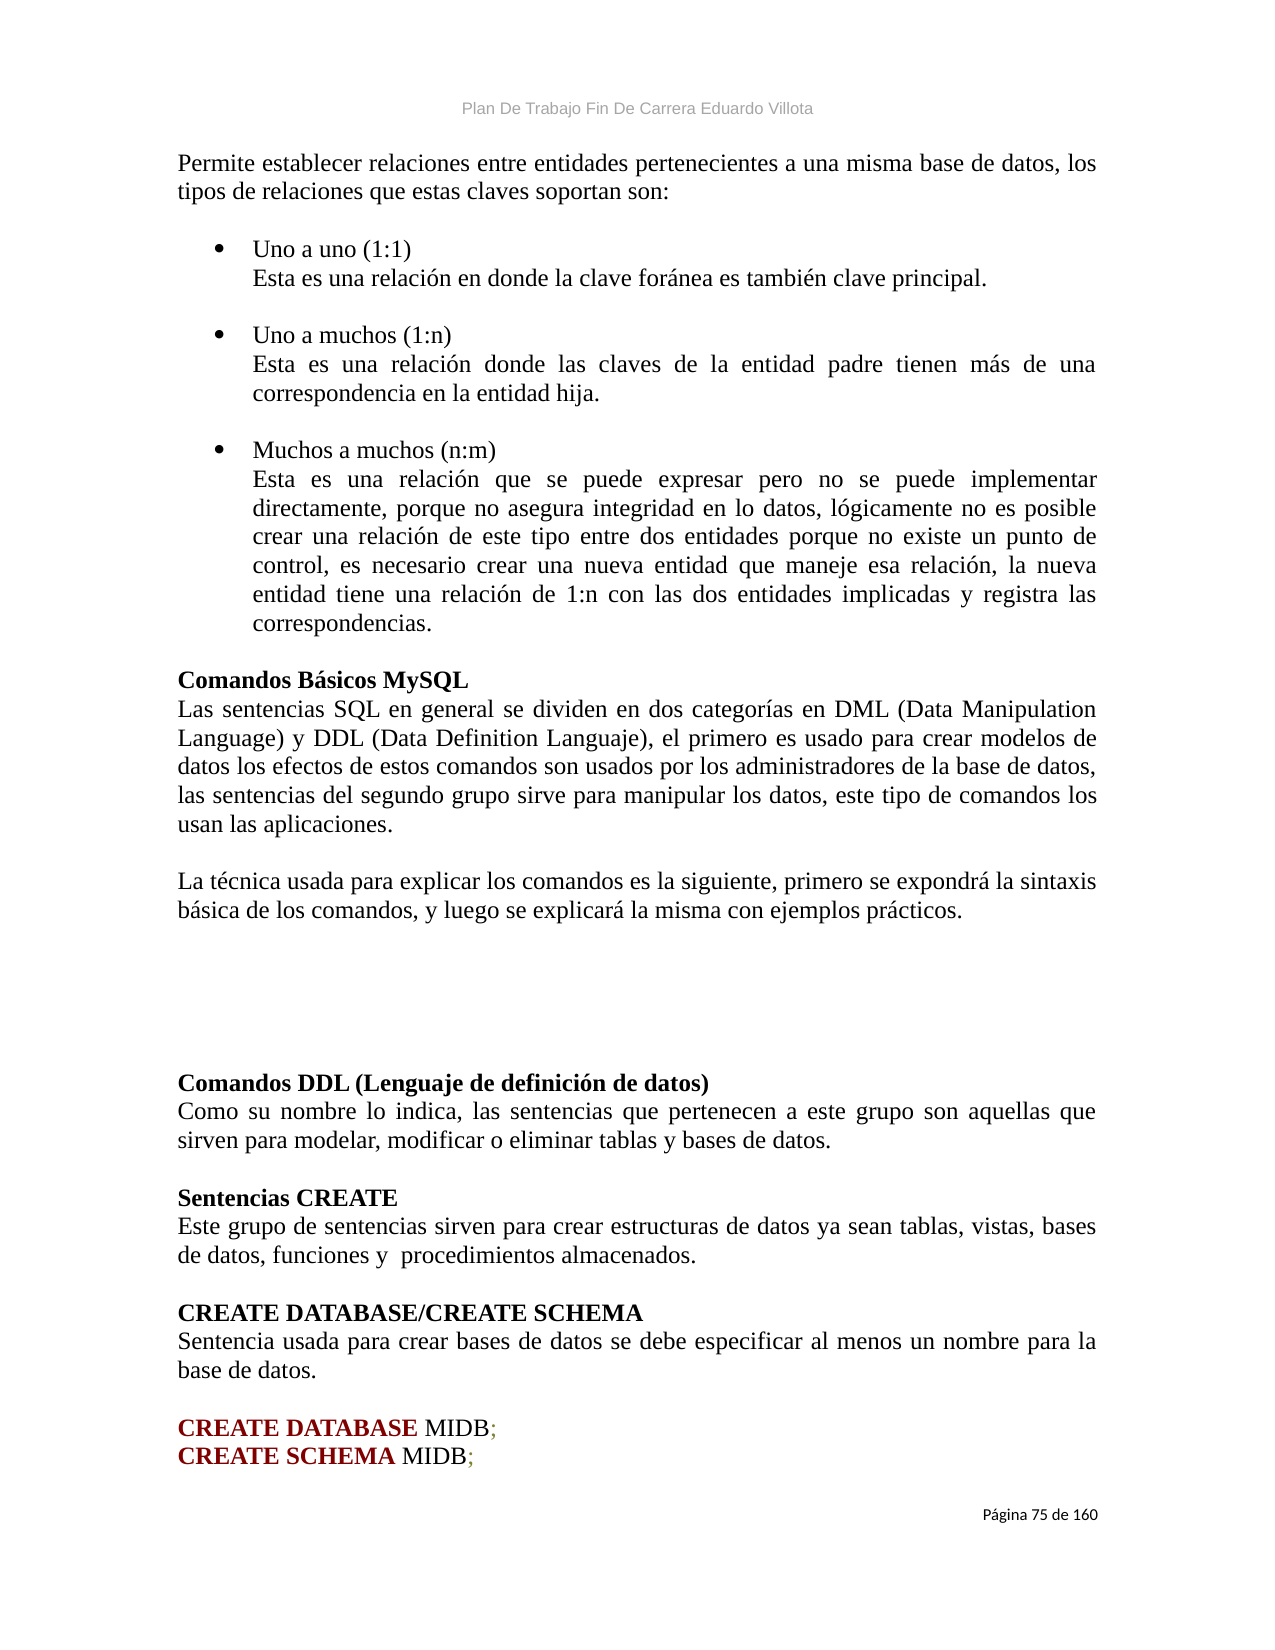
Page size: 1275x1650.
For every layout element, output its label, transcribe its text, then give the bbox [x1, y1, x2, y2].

text Permite establecer relaciones entre entidades pertenecientes a una misma base de datos, los tipos de relaciones que estas claves soportan son: [177, 148, 1098, 205]
list Esta es una relación donde las claves de la entidad padre tienen más de una correspondencia en la entidad hija. [252, 349, 1098, 406]
text CREATE DATABASE/CREATE SCHEMA [177, 1298, 1098, 1326]
text CREATE DATABASE MIDB; [177, 1413, 1098, 1441]
text Este grupo de sentencias sirven para crear estructuras de datos ya sean tablas, vistas, bases de datos, funciones y procedimientos almacenados. [177, 1211, 1098, 1269]
text Comandos Básicos MySQL [177, 665, 1098, 694]
text La técnica usada para explicar los comandos es la siguiente, primero se expondrá la sintaxis básica de los comandos, y luego se explicará la misma con ejemplos prácticos. [177, 866, 1098, 924]
text Sentencias CREATE [177, 1183, 1098, 1211]
list Esta es una relación que se puede expresar pero no se puede implementar directamente, porque no asegura integridad en lo datos, lógicamente no es posible crear una relación de este tipo entre dos entidades porque no existe un punto de control, es necesario crear una nueva entidad que maneje esa relación, la nueva entidad tiene una relación de 1:n con las dos entidades implicadas y registra las correspondencias. [252, 464, 1098, 636]
text Sentencia usada para crear bases de datos se debe especificar al menos un nombre para la base de datos. [177, 1326, 1098, 1384]
list Esta es una relación en donde la clave foránea es también clave principal. [252, 263, 1098, 291]
text Comandos DDL (Lenguaje de definición de datos) [177, 1068, 1098, 1096]
text Como su nombre lo indica, las sentencias que pertenecen a este grupo son aquellas que sirven para modelar, modificar o eliminar tablas y bases de datos. [177, 1096, 1098, 1154]
list Muchos a muchos (n:m) [215, 435, 1098, 464]
text CREATE SCHEMA MIDB; [177, 1441, 1098, 1470]
text Las sentencias SQL en general se dividen en dos categorías en DML (Data Manipulation Language) y DDL (Data Definition Languaje), el primero es usado para crear modelos de datos los efectos de estos comandos son usados por los administradores de la base de datos, las sentencias del segundo grupo sirve para manipular los datos, este tipo de comandos los usan las aplicaciones. [177, 694, 1098, 838]
list Uno a uno (1:1) [215, 234, 1098, 263]
list Uno a muchos (1:n) [215, 320, 1098, 349]
